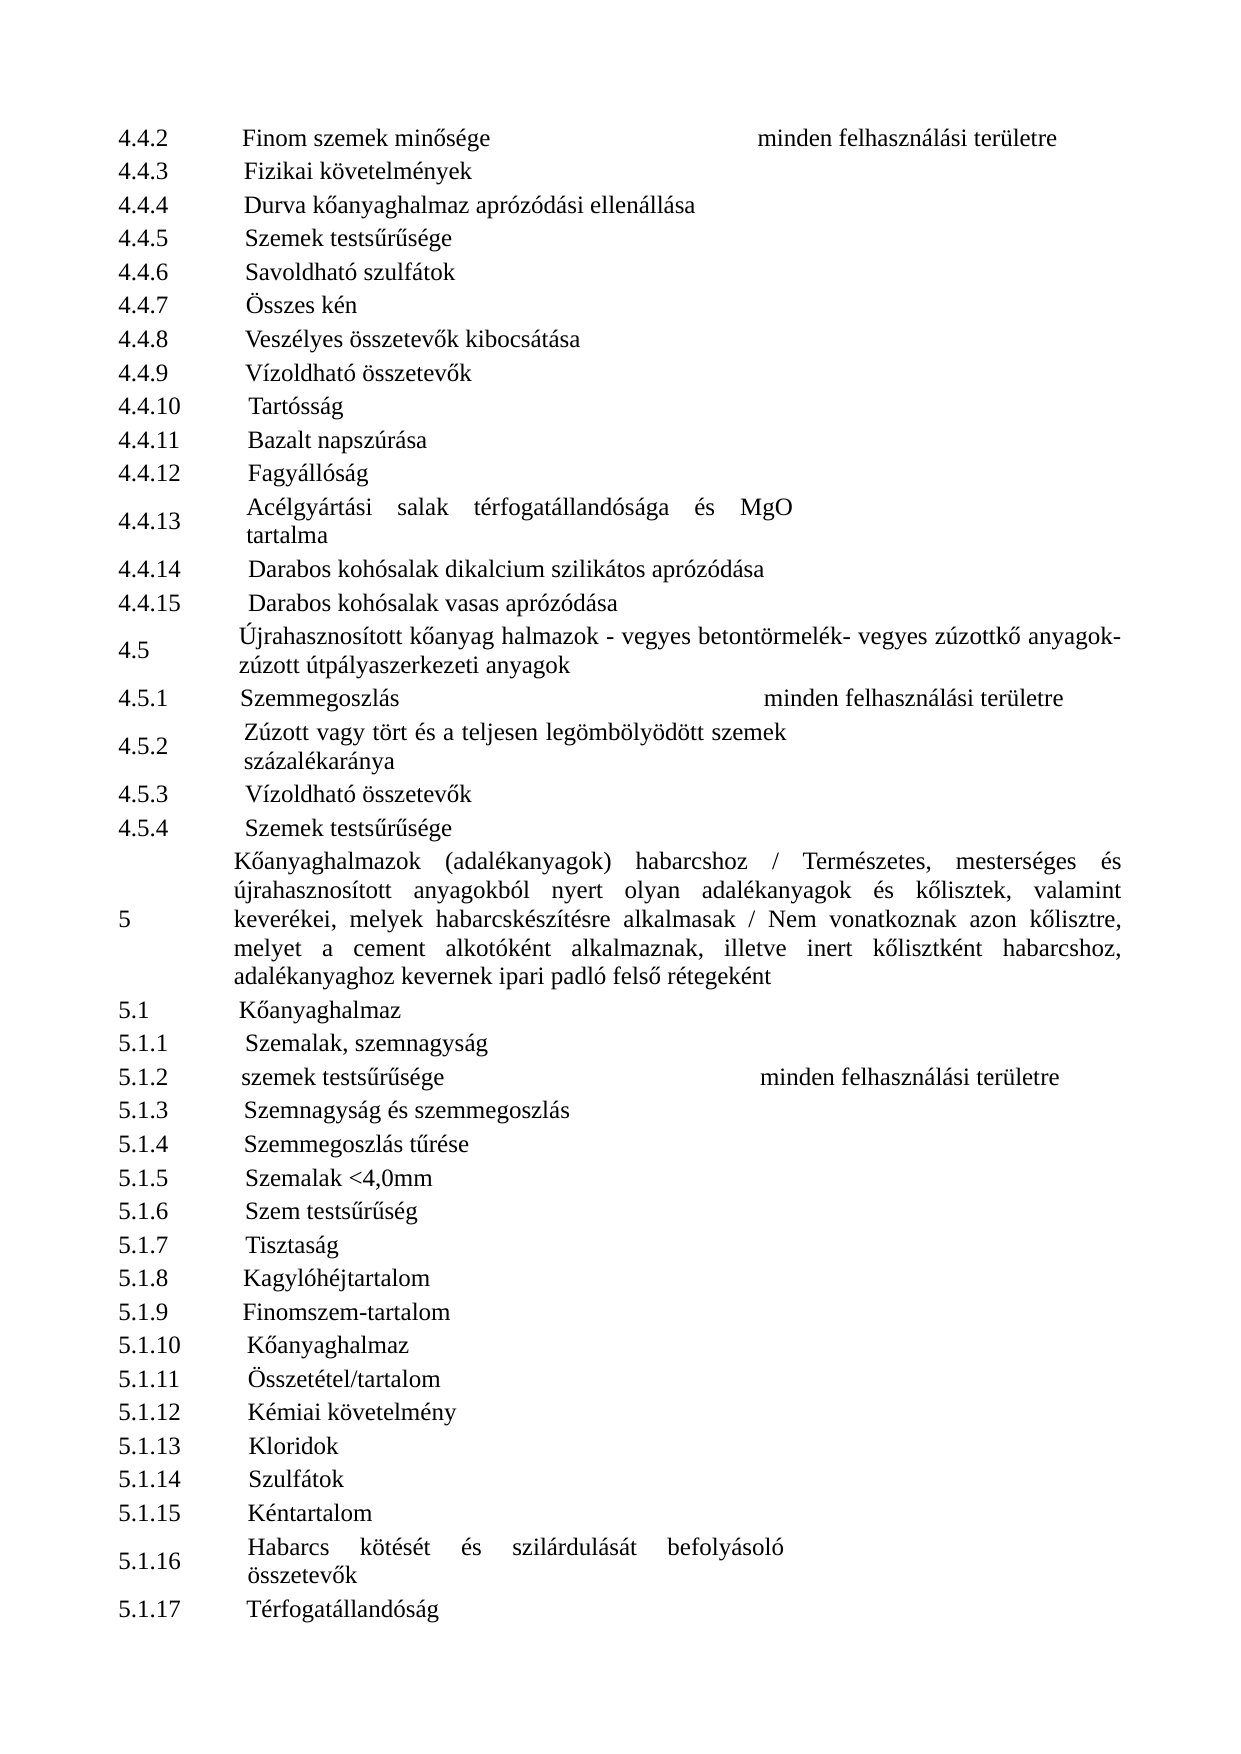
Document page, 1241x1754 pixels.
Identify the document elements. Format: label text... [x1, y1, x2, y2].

table_header 5.1.5 [118, 1163, 245, 1191]
table_header [787, 190, 1122, 219]
table_header Szemalak <4,0mm [245, 1163, 780, 1191]
table_header [783, 588, 1122, 616]
table_header Szemalak, szemnagyság [245, 1029, 781, 1057]
table_header [784, 1532, 1122, 1589]
table_header 4.4.14 [118, 554, 248, 583]
table_header [785, 1398, 1122, 1426]
table_header Kémiai követelmény [248, 1398, 785, 1426]
table_header 5.1.1 [118, 1029, 245, 1057]
table_header 5.1.7 [118, 1230, 245, 1258]
table_header [789, 1330, 1122, 1359]
table_header Szemek testsűrűsége [245, 813, 783, 842]
table_header 5.1.2 [118, 1062, 241, 1091]
table_header minden felhasználási területre [764, 684, 1122, 712]
table_header Tisztaság [245, 1230, 779, 1258]
table_header Kloridok [248, 1431, 781, 1460]
table_header Összetétel/tartalom [248, 1364, 782, 1393]
table_header [783, 224, 1122, 252]
table_header Szemmegoszlás tűrése [244, 1129, 787, 1158]
table_header [783, 554, 1122, 583]
table_header Összes kén [246, 291, 777, 319]
table_header Szemnagyság és szemmegoszlás [244, 1096, 786, 1124]
table_header 5.1.14 [118, 1465, 248, 1493]
table_header 5.1.3 [118, 1096, 244, 1124]
table_header Finomszem-tartalom [242, 1297, 793, 1326]
table_header [793, 492, 1122, 549]
table_header Bazalt napszúrása [248, 425, 782, 453]
table_header Durva kőanyaghalmaz aprózódási ellenállása [244, 190, 787, 219]
table_header Fagyállóság [248, 458, 784, 487]
table_header 5.1.17 [118, 1594, 246, 1623]
table_header minden felhasználási területre [757, 123, 1122, 152]
table_header 4.4.15 [118, 588, 248, 616]
table_header 5.1.12 [118, 1398, 247, 1426]
table_header [784, 458, 1122, 487]
table_header 5.1.10 [118, 1330, 247, 1359]
table_header Kéntartalom [248, 1498, 784, 1527]
table_header [790, 1263, 1122, 1292]
table_header Zúzott vagy tört és a teljesen legömbölyödött szemek százalékaránya [244, 717, 787, 774]
table_header Vízoldható összetevők [245, 358, 781, 386]
table_header 4.4.3 [118, 156, 244, 185]
table_header Finom szemek minősége [242, 123, 757, 152]
table_header Acélgyártási salak térfogatállandósága és MgO tartalma [246, 492, 793, 549]
table_header [781, 1465, 1122, 1493]
table_header [783, 425, 1122, 453]
table_header [793, 1297, 1122, 1326]
table_header Savoldható szulfátok [245, 257, 782, 286]
table_header 4.4.4 [118, 190, 244, 219]
table_header 4.5.4 [118, 813, 244, 842]
table_header 4.4.12 [118, 458, 248, 487]
table_header 4.4.2 [118, 123, 242, 152]
table_header 4.4.11 [118, 425, 247, 453]
table_header 4.4.9 [118, 358, 245, 386]
table_header szemek testsűrűsége [241, 1062, 760, 1091]
table_header Tartósság [248, 391, 781, 420]
table_header [781, 1431, 1122, 1460]
table_header Darabos kohósalak dikalcium szilikátos aprózódása [248, 554, 783, 583]
table_header Szem testsűrűség [245, 1196, 781, 1225]
table_header 5.1.6 [118, 1196, 245, 1225]
table_header [784, 1498, 1122, 1527]
table_header [781, 1196, 1122, 1225]
table_header 4.4.5 [118, 224, 244, 252]
table_header 4.4.13 [118, 492, 246, 549]
table_header Szemmegoszlás [240, 684, 764, 712]
table_header Szemek testsűrűsége [245, 224, 783, 252]
table_header Darabos kohósalak vasas aprózódása [248, 588, 783, 616]
table_header [786, 156, 1122, 185]
table_header [783, 1364, 1122, 1393]
table_header 4.5.3 [118, 779, 245, 808]
table_header 4.4.10 [118, 391, 248, 420]
table_header Térfogatállandóság [246, 1594, 792, 1623]
table_header Kőanyaghalmaz [239, 995, 1122, 1024]
table_header [787, 1129, 1122, 1158]
table_header Vízoldható összetevők [245, 779, 781, 808]
table_header Újrahasznosított kőanyag halmazok - vegyes betontörmelék- vegyes zúzottkő anyagok- zúzott útpályaszerkezeti anyagok [239, 621, 1122, 679]
table_header [787, 717, 1122, 774]
table_header 5.1.15 [118, 1498, 247, 1527]
table_header [781, 358, 1122, 386]
table_header 5.1.11 [118, 1364, 248, 1393]
table_header 4.5 [118, 621, 238, 679]
table_header Kőanyaghalmazok (adalékanyagok) habarcshoz / Természetes, mesterséges és újrahasznosított anyagokból nyert olyan adalékanyagok és kőlisztek, valamint keverékei, melyek habarcskészítésre alkalmasak / Nem vonatkoznak azon kőlisztre, melyet a cement alkotóként alkalmaznak, illetve inert kőlisztként habarcshoz, adalékanyaghoz kevernek ipari padló felső rétegeként [234, 846, 1122, 990]
table_header [781, 779, 1122, 808]
table_header 5.1.13 [118, 1431, 248, 1460]
table_header Habarcs kötését és szilárdulását befolyásoló összetevők [248, 1532, 784, 1589]
table_header 4.4.7 [118, 291, 246, 319]
table_header [782, 324, 1122, 353]
table_header 5.1.8 [118, 1263, 243, 1292]
table_header [793, 1594, 1122, 1623]
table_header 5.1 [118, 995, 239, 1024]
table_header [781, 391, 1122, 420]
table_header [780, 1230, 1122, 1258]
table_header 5.1.9 [118, 1297, 242, 1326]
table_header 5 [118, 846, 233, 990]
table_header Fizikai követelmények [244, 156, 786, 185]
table_header 5.1.4 [118, 1129, 243, 1158]
table_header Szulfátok [248, 1465, 781, 1493]
table_header [777, 291, 1122, 319]
table_header 4.4.8 [118, 324, 244, 353]
table_header 4.5.2 [118, 717, 243, 774]
table_header 4.4.6 [118, 257, 245, 286]
table_header [786, 1096, 1122, 1124]
table_header 5.1.16 [118, 1532, 247, 1589]
table_header Kagylóhéjtartalom [243, 1263, 790, 1292]
table_header minden felhasználási területre [760, 1062, 1122, 1091]
table_header [781, 1029, 1122, 1057]
table_header [780, 1163, 1122, 1191]
table_header [782, 257, 1122, 286]
table_header [783, 813, 1122, 842]
table_header 4.5.1 [118, 684, 240, 712]
table_header Veszélyes összetevők kibocsátása [245, 324, 782, 353]
table_header Kőanyaghalmaz [247, 1330, 789, 1359]
